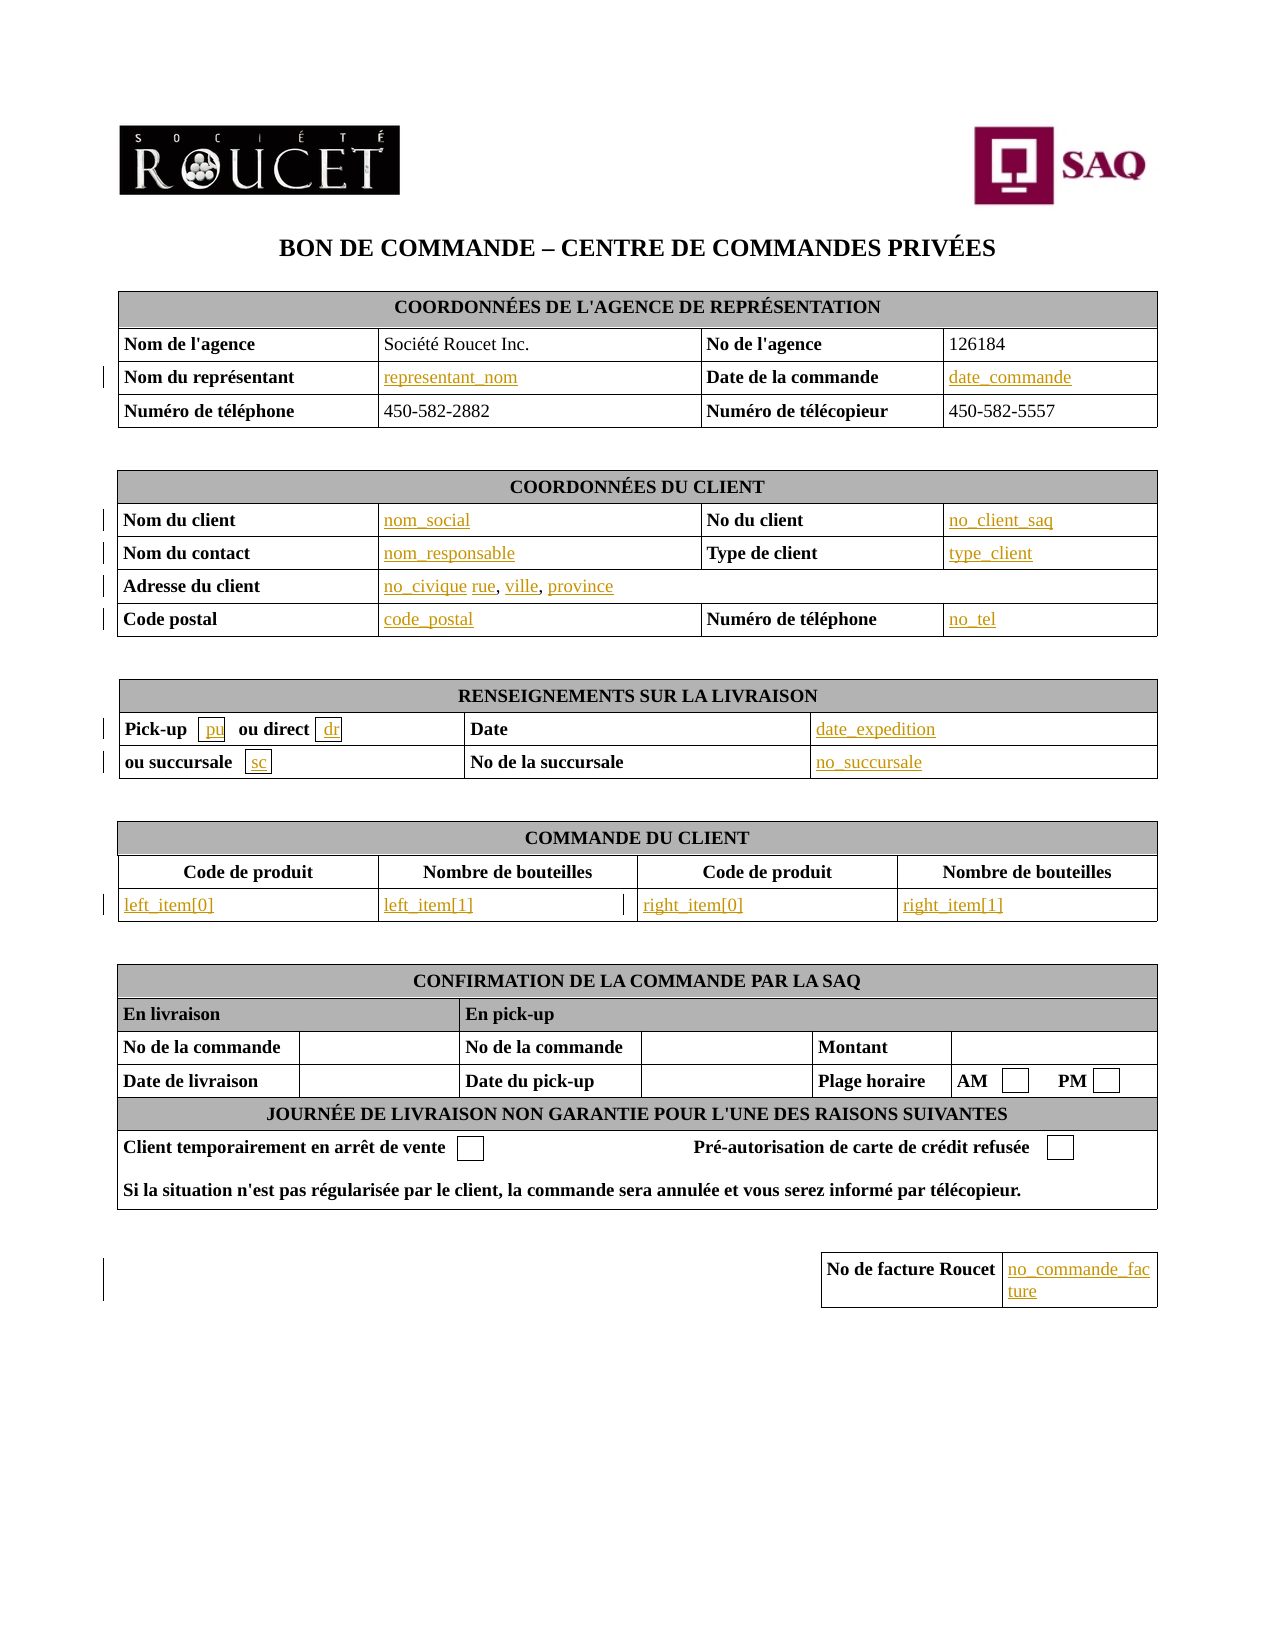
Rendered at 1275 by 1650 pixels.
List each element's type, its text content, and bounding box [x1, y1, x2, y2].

table_cell Numéro de téléphone [702, 604, 943, 636]
table_cell No de l'agence [702, 329, 943, 361]
table_cell No de la commande [460, 1032, 641, 1064]
table_header no_commande_facture [1003, 1253, 1157, 1307]
table_cell Numéro de télécopieur [702, 395, 943, 427]
table_cell Numéro de téléphone [119, 395, 378, 427]
table_cell Adresse du client [118, 570, 378, 602]
table_cell Type de client [702, 537, 943, 569]
table_cell Date [465, 713, 810, 745]
table_cell type_client [944, 537, 1157, 569]
picture [954, 118, 1163, 217]
table_cell Nom de l'agence [119, 329, 378, 361]
table_cell AM PM [952, 1065, 1157, 1097]
table_cell Date de livraison [118, 1065, 299, 1097]
table_cell no_tel [944, 604, 1157, 636]
table_cell No de la succursale [465, 746, 810, 778]
table_header RENSEIGNEMENTS SUR LA LIVRAISON [120, 680, 1157, 712]
table_cell Plage horaire [813, 1065, 951, 1097]
table_cell [642, 1032, 812, 1064]
table_cell left_item[0] [119, 889, 378, 921]
table_cell No du client [702, 504, 943, 536]
table_cell Nom du représentant [119, 362, 378, 394]
table_cell Date de la commande [702, 362, 943, 394]
table_header CONFIRMATION DE LA COMMANDE PAR LA SAQ [118, 965, 1157, 997]
table_cell Société Roucet Inc. [379, 329, 701, 361]
table_cell No de la commande [118, 1032, 299, 1064]
table_header No de facture Roucet [822, 1253, 1002, 1307]
table_header COORDONNÉES DU CLIENT [118, 471, 1157, 503]
table_cell JOURNÉE DE LIVRAISON NON GARANTIE POUR L'UNE DES RAISONS SUIVANTES [118, 1098, 1157, 1130]
table_cell Nom du contact [118, 537, 378, 569]
table_header Code de produit [638, 856, 897, 888]
table_cell no_civique rue, ville, province [379, 570, 1157, 602]
table_cell date_expedition [811, 713, 1157, 745]
table_cell nom_responsable [379, 537, 701, 569]
table_cell representant_nom [379, 362, 701, 394]
table_header COORDONNÉES DE L'AGENCE DE REPRÉSENTATION [119, 292, 1157, 327]
table_cell 126184 [944, 329, 1157, 361]
picture [104, 118, 417, 203]
table_cell [642, 1065, 812, 1097]
table_cell Client temporairement en arrêt de vente Pré-autorisation de carte de crédit refusée Si la situation n'est pas régularisée par le client, la commande sera annulée et vous serez informé par télécopieur. [118, 1131, 1157, 1209]
table_header Code de produit [119, 856, 378, 888]
table_cell Date du pick-up [460, 1065, 641, 1097]
table_cell no_succursale [811, 746, 1157, 778]
table_cell no_client_saq [944, 504, 1157, 536]
table_cell [300, 1065, 459, 1097]
table_header Nombre de bouteilles [379, 856, 637, 888]
table_cell 450-582-2882 [379, 395, 701, 427]
table_cell 450-582-5557 [944, 395, 1157, 427]
table_cell date_commande [944, 362, 1157, 394]
table_cell right_item[1] [898, 889, 1157, 921]
text BON DE COMMANDE – CENTRE DE COMMANDES PRIVÉES [118, 233, 1157, 262]
table_cell Code postal [118, 604, 378, 636]
table_cell Pick-up pu ou direct dr [120, 713, 464, 745]
table_cell code_postal [379, 604, 701, 636]
table_cell ou succursale sc [120, 746, 464, 778]
table_cell Nom du client [118, 504, 378, 536]
table_header Nombre de bouteilles [898, 856, 1157, 888]
table_cell En pick-up [460, 999, 1157, 1031]
table_cell [300, 1032, 459, 1064]
table_cell En livraison [118, 999, 459, 1031]
table_cell right_item[0] [638, 889, 897, 921]
table_cell [952, 1032, 1157, 1064]
table_header COMMANDE DU CLIENT [118, 822, 1157, 854]
table_cell nom_social [379, 504, 701, 536]
table_cell left_item[1] [379, 889, 637, 921]
table_cell Montant [813, 1032, 951, 1064]
